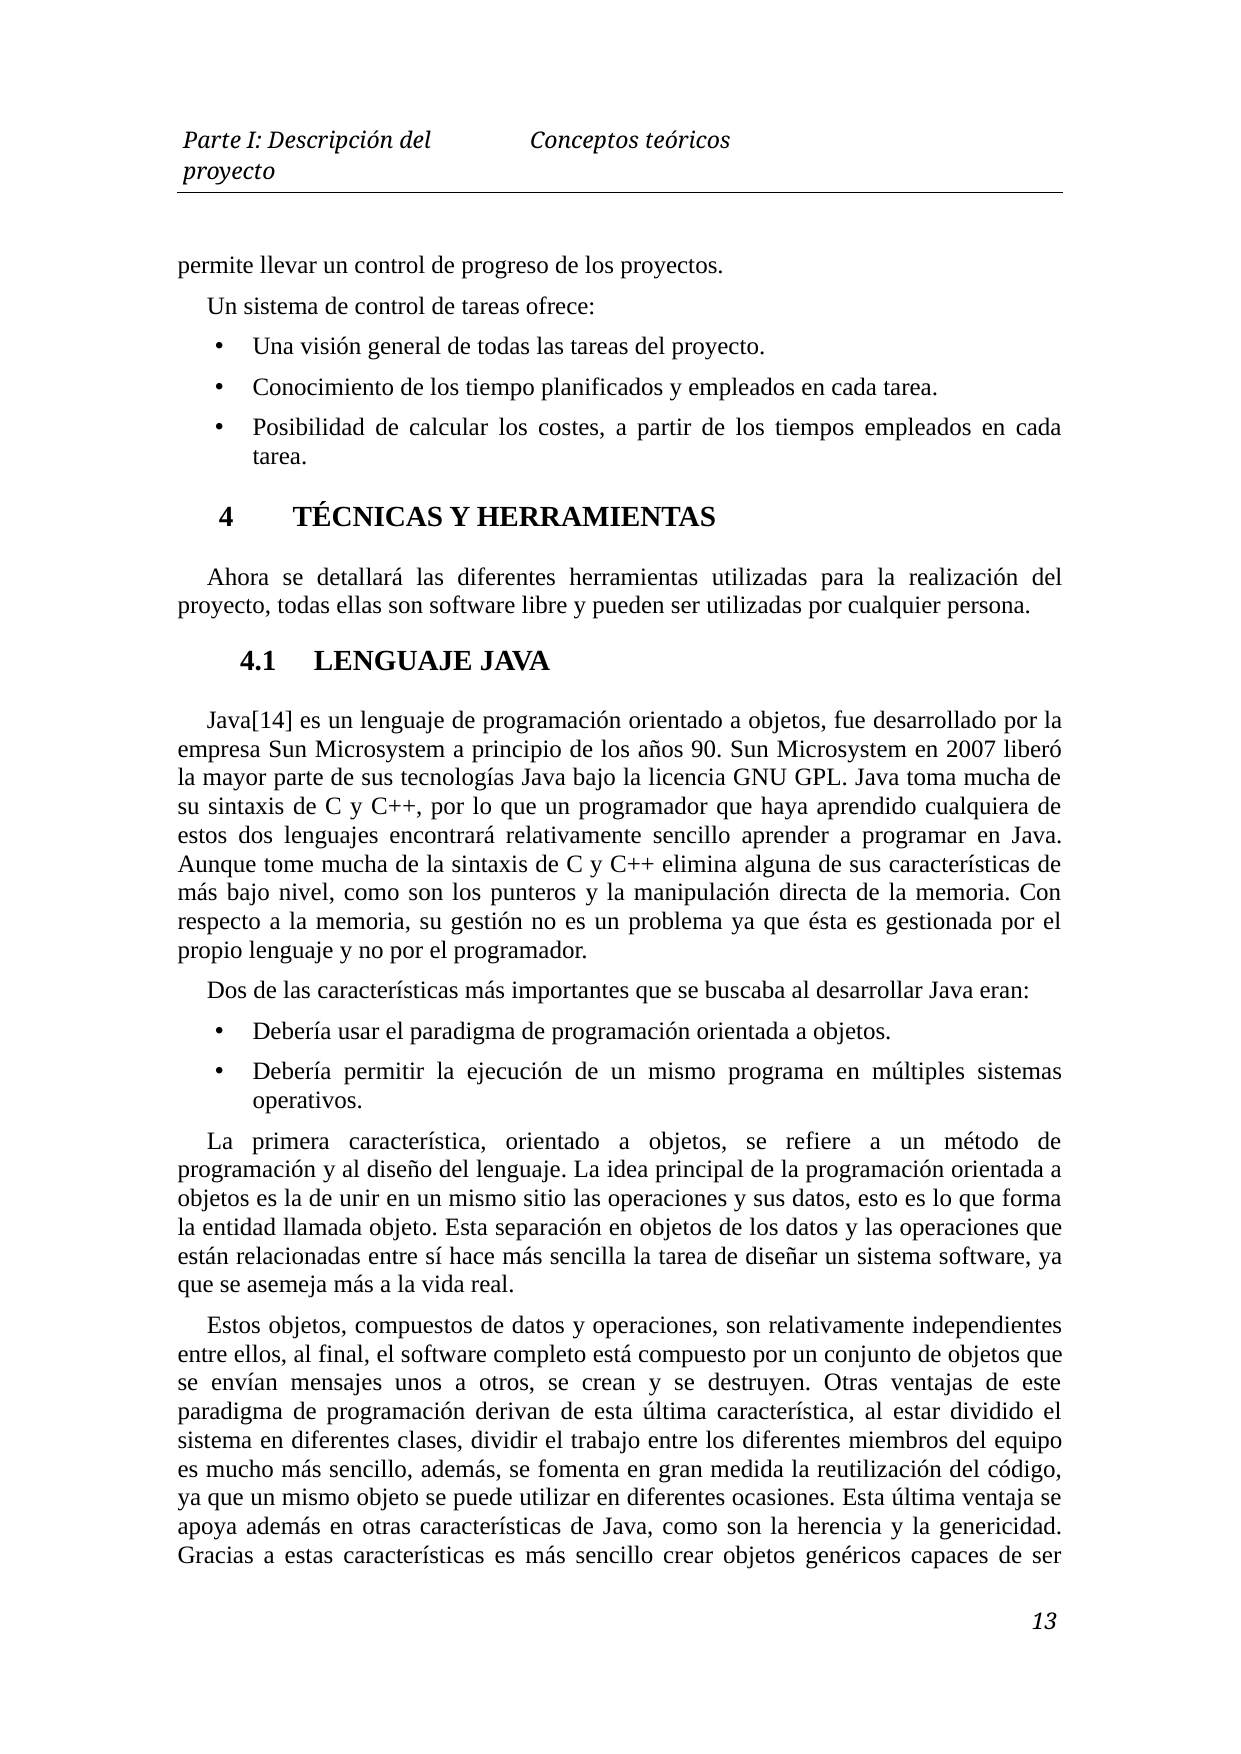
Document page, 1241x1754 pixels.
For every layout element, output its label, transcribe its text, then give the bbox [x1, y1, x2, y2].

text Java[14] es un lenguaje de programación orientado a objetos, fue desarrollado por la empresa Sun Microsystem a principio de los años 90. Sun Microsystem en 2007 liberó la mayor parte de sus tecnologías Java bajo la licencia GNU GPL. Java toma mucha de su sintaxis de C y C++, por lo que un programador que haya aprendido cualquiera de estos dos lenguajes encontrará relativamente sencillo aprender a programar en Java. Aunque tome mucha de la sintaxis de C y C++ elimina alguna de sus características de más bajo nivel, como son los punteros y la manipulación directa de la memoria. Con respecto a la memoria, su gestión no es un problema ya que ésta es gestionada por el propio lenguaje y no por el programador. [177, 705, 1063, 964]
list Conocimiento de los tiempo planificados y empleados en cada tarea. [215, 372, 1063, 401]
text Un sistema de control de tareas ofrece: [177, 291, 1063, 320]
text La primera característica, orientado a objetos, se refiere a un método de programación y al diseño del lenguaje. La idea principal de la programación orientada a objetos es la de unir en un mismo sitio las operaciones y sus datos, esto es lo que forma la entidad llamada objeto. Esta separación en objetos de los datos y las operaciones que están relacionadas entre sí hace más sencilla la tarea de diseñar un sistema software, ya que se asemeja más a la vida real. [177, 1126, 1063, 1298]
subtitle Lenguaje Java [240, 643, 1063, 676]
subtitle Técnicas y herramientas [218, 499, 1063, 533]
list Una visión general de todas las tareas del proyecto. [215, 331, 1063, 360]
list Debería permitir la ejecución de un mismo programa en múltiples sistemas operativos. [215, 1056, 1063, 1114]
text Estos objetos, compuestos de datos y operaciones, son relativamente independientes entre ellos, al final, el software completo está compuesto por un conjunto de objetos que se envían mensajes unos a otros, se crean y se destruyen. Otras ventajas de este paradigma de programación derivan de esta última característica, al estar dividido el sistema en diferentes clases, dividir el trabajo entre los diferentes miembros del equipo es mucho más sencillo, además, se fomenta en gran medida la reutilización del código, ya que un mismo objeto se puede utilizar en diferentes ocasiones. Esta última ventaja se apoya además en otras características de Java, como son la herencia y la genericidad. Gracias a estas características es más sencillo crear objetos genéricos capaces de ser [177, 1310, 1063, 1569]
text Ahora se detallará las diferentes herramientas utilizadas para la realización del proyecto, todas ellas son software libre y pueden ser utilizadas por cualquier persona. [177, 562, 1063, 619]
text Dos de las características más importantes que se buscaba al desarrollar Java eran: [177, 975, 1063, 1004]
list Posibilidad de calcular los costes, a partir de los tiempos empleados en cada tarea. [215, 412, 1063, 470]
list Debería usar el paradigma de programación orientada a objetos. [215, 1016, 1063, 1045]
text permite llevar un control de progreso de los proyectos. [177, 250, 1063, 279]
